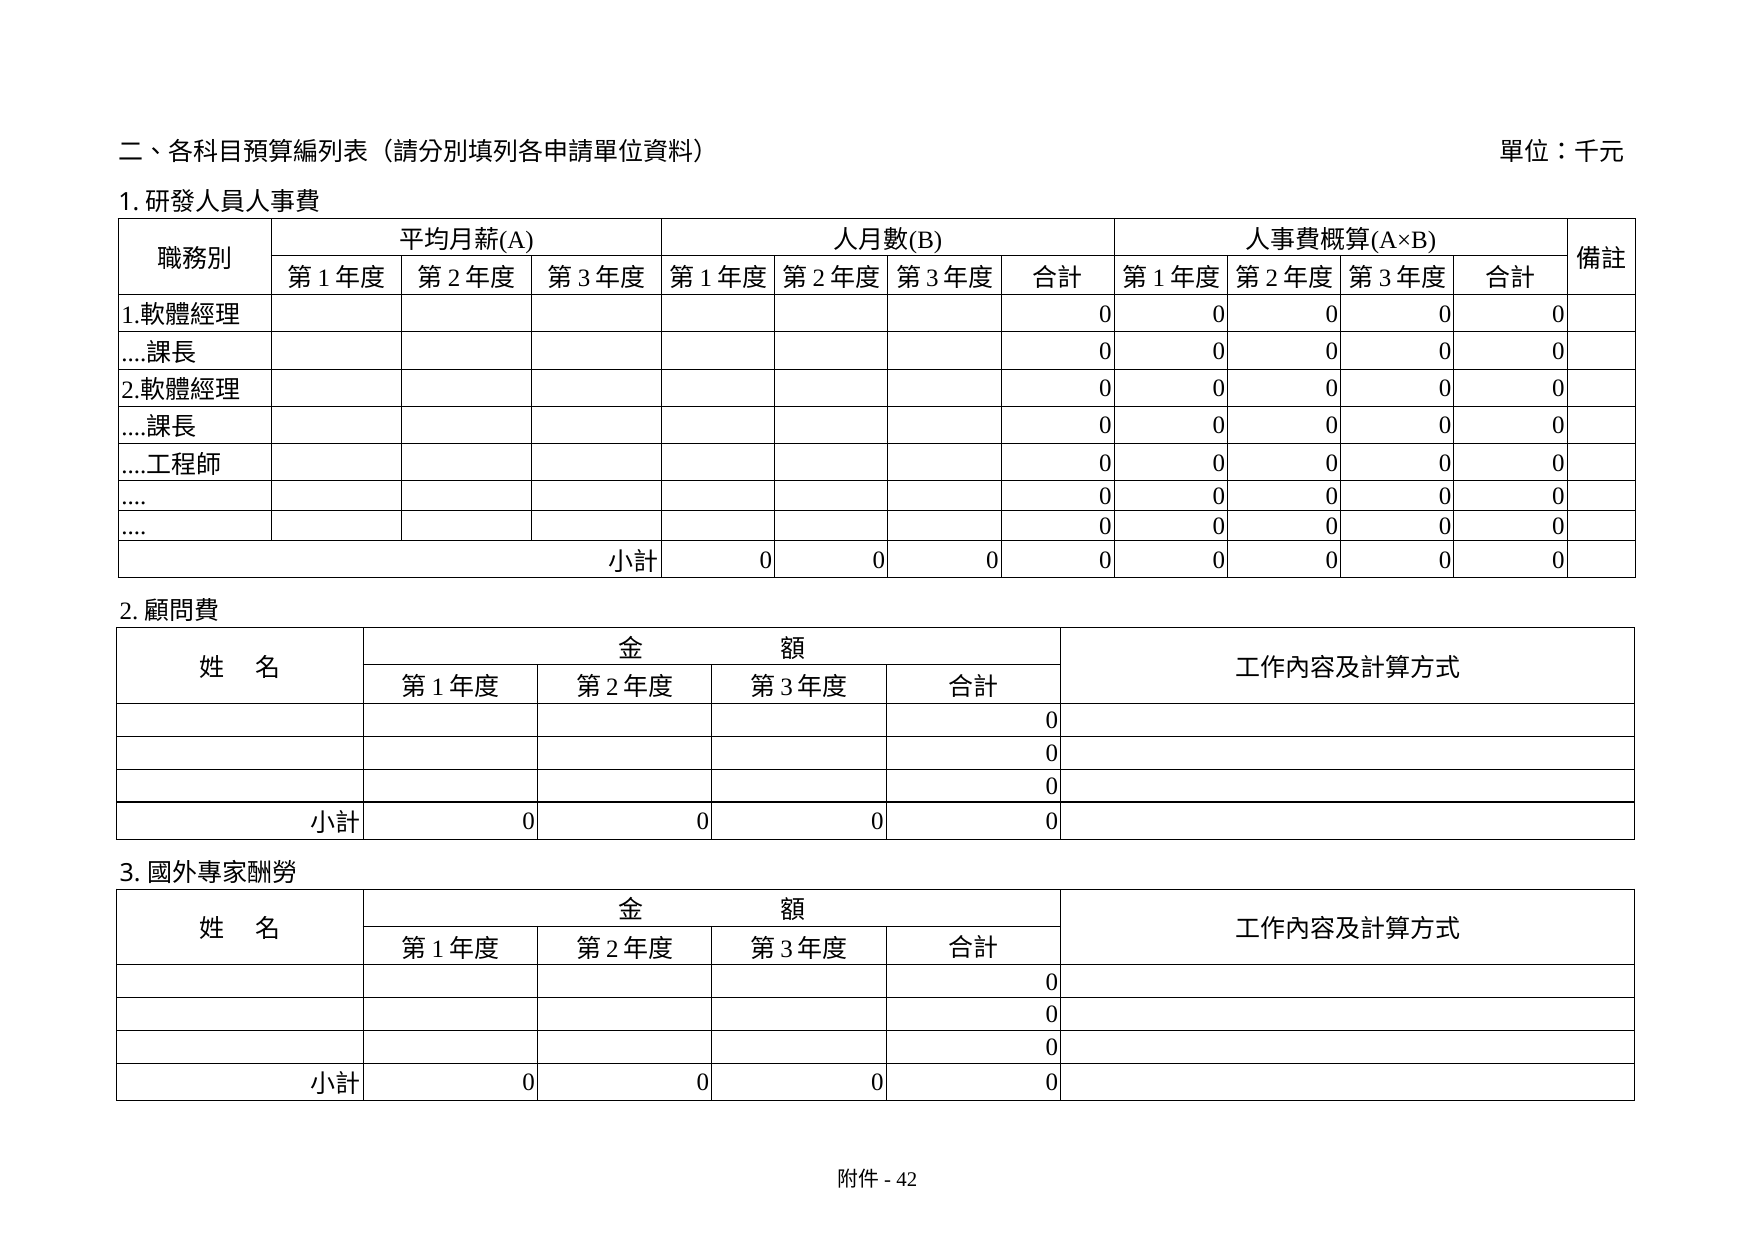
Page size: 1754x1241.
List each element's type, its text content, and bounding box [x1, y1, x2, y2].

table_cell [364, 737, 537, 768]
table_header 金 額 [364, 628, 1060, 664]
table_cell [1061, 770, 1634, 801]
table_cell 第1年度 [1115, 256, 1227, 294]
table_cell 第1年度 [364, 665, 537, 703]
table_cell [888, 444, 1001, 480]
table_cell [402, 511, 531, 540]
table_cell 0 [1454, 541, 1567, 577]
table_cell [662, 295, 774, 331]
table_cell 0 [1002, 295, 1114, 331]
table_cell [1061, 965, 1634, 997]
table_cell [1568, 541, 1635, 577]
table_cell [532, 407, 661, 443]
table_cell 0 [887, 737, 1060, 768]
table_cell [402, 370, 531, 406]
table_cell ....工程師 [119, 444, 271, 480]
table_header 姓 名 [117, 628, 363, 703]
table_cell 0 [1002, 481, 1114, 510]
table_cell 第1年度 [364, 927, 537, 964]
table_header 工作內容及計算方式 [1061, 628, 1634, 703]
table_cell [364, 1031, 537, 1063]
table_header 工作內容及計算方式 [1061, 890, 1634, 964]
table_cell [1568, 407, 1635, 443]
table_cell [364, 965, 537, 997]
table_cell [402, 444, 531, 480]
table_header 人月數(B) [662, 219, 1114, 255]
table_cell 0 [1341, 541, 1453, 577]
text 二、各科目預算編列表（請分別填列各申請單位資料） 單位：千元 [118, 131, 1636, 168]
table_cell [888, 407, 1001, 443]
table_cell 0 [1454, 407, 1567, 443]
table_cell 第3年度 [532, 256, 661, 294]
table_cell 0 [1341, 444, 1453, 480]
table_cell [402, 332, 531, 368]
table_cell [538, 770, 711, 801]
table_cell 0 [1454, 332, 1567, 368]
table_cell [117, 1031, 363, 1063]
table_cell [117, 965, 363, 997]
table_cell 0 [1002, 541, 1114, 577]
table_cell 第3年度 [712, 665, 886, 703]
table_cell 0 [1341, 370, 1453, 406]
table_cell [117, 770, 363, 801]
table_cell [1061, 737, 1634, 768]
table_cell 0 [1228, 332, 1340, 368]
table_cell [888, 332, 1001, 368]
table_cell 0 [1228, 407, 1340, 443]
table_cell 0 [364, 1064, 537, 1100]
table_cell [402, 295, 531, 331]
table_cell 0 [1341, 407, 1453, 443]
table_cell [538, 965, 711, 997]
table_cell [662, 370, 774, 406]
table_cell 小計 [117, 803, 363, 839]
table_cell [662, 511, 774, 540]
table_cell [1568, 511, 1635, 540]
table_cell [775, 444, 887, 480]
table_cell 0 [1115, 332, 1227, 368]
table_cell 0 [1002, 370, 1114, 406]
table_cell [272, 444, 401, 480]
table_cell [117, 998, 363, 1030]
table_cell 0 [1454, 511, 1567, 540]
table_cell 0 [1341, 295, 1453, 331]
table_cell [662, 481, 774, 510]
table_cell [532, 481, 661, 510]
table_cell 0 [1228, 541, 1340, 577]
table_cell 0 [1228, 444, 1340, 480]
table_cell [775, 407, 887, 443]
table_cell [532, 511, 661, 540]
table_header 姓 名 [117, 890, 363, 964]
table_cell [775, 370, 887, 406]
table_cell 0 [1002, 407, 1114, 443]
table_cell 0 [1002, 444, 1114, 480]
table_cell [272, 332, 401, 368]
table_cell 第3年度 [888, 256, 1001, 294]
table_cell [532, 444, 661, 480]
table_cell [888, 295, 1001, 331]
table_cell [1061, 998, 1634, 1030]
table_cell [1061, 704, 1634, 736]
table_cell [712, 737, 886, 768]
table_cell 0 [887, 998, 1060, 1030]
table_cell [538, 998, 711, 1030]
table_cell 0 [887, 1031, 1060, 1063]
table_cell [775, 481, 887, 510]
table_cell 0 [364, 803, 537, 839]
table_cell 2.軟體經理 [119, 370, 271, 406]
table_cell 1.軟體經理 [119, 295, 271, 331]
table_cell 小計 [119, 541, 661, 577]
table_header 金 額 [364, 890, 1060, 926]
table_cell [712, 965, 886, 997]
table_cell 第2年度 [402, 256, 531, 294]
table_cell 0 [775, 541, 887, 577]
table_cell 0 [1454, 444, 1567, 480]
table_cell 第1年度 [272, 256, 401, 294]
table_cell [402, 407, 531, 443]
table_cell [1568, 295, 1635, 331]
table_cell 小計 [117, 1064, 363, 1100]
table_cell ....課長 [119, 407, 271, 443]
table_cell [1568, 481, 1635, 510]
table_cell [1061, 1064, 1634, 1100]
table_cell 0 [1228, 511, 1340, 540]
table_cell [775, 511, 887, 540]
table_cell 第2年度 [538, 927, 711, 964]
table_cell 0 [887, 803, 1060, 839]
table_cell 0 [1228, 481, 1340, 510]
table_cell [1568, 370, 1635, 406]
table_cell [888, 370, 1001, 406]
table_cell [272, 370, 401, 406]
table_header 人事費概算(A×B) [1115, 219, 1567, 255]
table_cell 0 [1002, 332, 1114, 368]
table_cell .... [119, 481, 271, 510]
table_cell [1568, 444, 1635, 480]
table_cell 0 [1115, 481, 1227, 510]
table_cell 合計 [887, 665, 1060, 703]
table_header 備註 [1568, 219, 1635, 294]
table_cell [662, 332, 774, 368]
text 1. 研發人員人事費 [118, 181, 1636, 218]
table_cell [538, 737, 711, 768]
table_cell 0 [1341, 481, 1453, 510]
table_cell [532, 332, 661, 368]
table_cell 0 [1454, 295, 1567, 331]
table_cell 0 [1115, 541, 1227, 577]
table_cell 0 [1454, 370, 1567, 406]
text 2. 顧問費 [119, 591, 1636, 627]
table_cell [1568, 332, 1635, 368]
table_cell [662, 444, 774, 480]
table_cell [712, 1031, 886, 1063]
table_cell 0 [1228, 295, 1340, 331]
table_cell [272, 295, 401, 331]
table_cell [538, 1031, 711, 1063]
table_cell 0 [1115, 511, 1227, 540]
table_cell 第2年度 [1228, 256, 1340, 294]
table_cell [364, 998, 537, 1030]
table_cell 0 [1228, 370, 1340, 406]
table_cell [1061, 803, 1634, 839]
table_cell 0 [887, 1064, 1060, 1100]
table_cell 合計 [1454, 256, 1567, 294]
table_cell [364, 770, 537, 801]
table_cell [272, 481, 401, 510]
table_cell 第3年度 [712, 927, 886, 964]
table_cell [117, 704, 363, 736]
table_cell .... [119, 511, 271, 540]
table_cell 0 [887, 965, 1060, 997]
table_cell [117, 737, 363, 768]
table_cell [272, 407, 401, 443]
table_header 職務別 [119, 219, 271, 294]
table_cell 0 [1115, 295, 1227, 331]
table_cell 0 [1115, 407, 1227, 443]
table_cell 合計 [887, 927, 1060, 964]
table_cell 0 [662, 541, 774, 577]
table_cell 0 [538, 1064, 711, 1100]
table_cell [775, 295, 887, 331]
table_cell [532, 370, 661, 406]
table_cell 0 [1454, 481, 1567, 510]
table_cell 0 [1115, 370, 1227, 406]
table_cell 0 [887, 704, 1060, 736]
table_cell 第2年度 [538, 665, 711, 703]
table_cell 0 [1115, 444, 1227, 480]
table_cell [662, 407, 774, 443]
table_cell ....課長 [119, 332, 271, 368]
table_cell [402, 481, 531, 510]
table_cell 0 [538, 803, 711, 839]
table_cell 0 [1002, 511, 1114, 540]
table_cell 合計 [1002, 256, 1114, 294]
table_cell [888, 511, 1001, 540]
table_cell [532, 295, 661, 331]
table_cell [712, 998, 886, 1030]
table_cell 第1年度 [662, 256, 774, 294]
table_cell [712, 770, 886, 801]
table_cell 0 [888, 541, 1001, 577]
table_cell 0 [712, 1064, 886, 1100]
table_header 平均月薪(A) [272, 219, 661, 255]
table_cell [364, 704, 537, 736]
table_cell [712, 704, 886, 736]
table_cell [538, 704, 711, 736]
table_cell [888, 481, 1001, 510]
table_cell [775, 332, 887, 368]
table_cell 0 [1341, 332, 1453, 368]
table_cell 第3年度 [1341, 256, 1453, 294]
table_cell [1061, 1031, 1634, 1063]
table_cell 0 [712, 803, 886, 839]
text 3. 國外專家酬勞 [119, 852, 1636, 888]
table_cell 0 [887, 770, 1060, 801]
table_cell 0 [1341, 511, 1453, 540]
table_cell [272, 511, 401, 540]
table_cell 第2年度 [775, 256, 887, 294]
